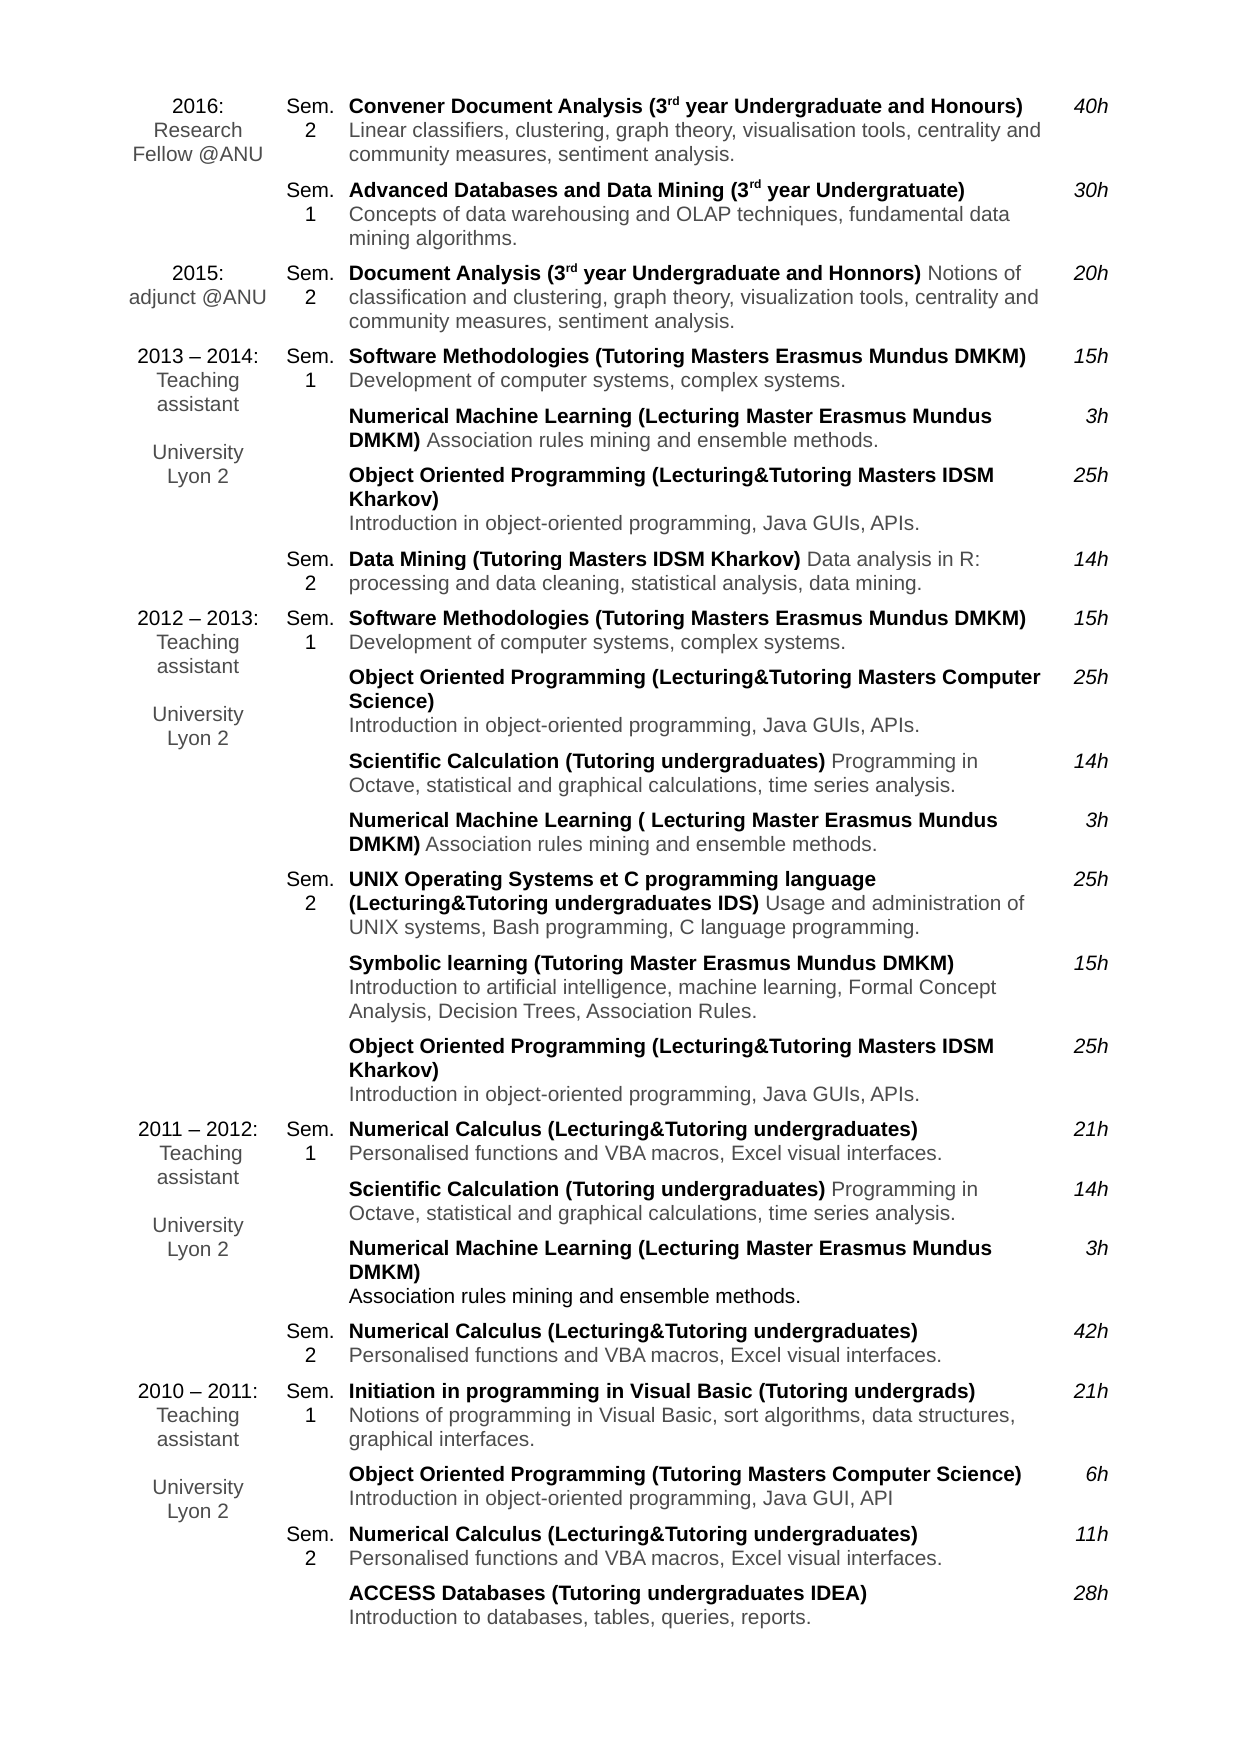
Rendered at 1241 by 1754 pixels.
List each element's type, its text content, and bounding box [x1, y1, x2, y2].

table_cell Numerical Calculus (Lecturing&Tutoring undergraduates) Personalised functions and VBA macros, Excel visual interfaces. [343, 1314, 1051, 1373]
table_cell Software Methodologies (Tutoring Masters Erasmus Mundus DMKM) Development of computer systems, complex systems. [343, 339, 1051, 398]
table_cell 2011 – 2012: Teaching assistant University Lyon 2 [118, 1111, 277, 1373]
table_cell Object Oriented Programming (Lecturing&Tutoring Masters IDSM Kharkov) Introduction in object-oriented programming, Java GUIs, APIs. [343, 1028, 1051, 1111]
table_cell 30h [1051, 172, 1116, 255]
table_cell Initiation in programming in Visual Basic (Tutoring undergrads) Notions of programming in Visual Basic, sort algorithms, data structures, graphical interfaces. [343, 1373, 1051, 1456]
table_cell Software Methodologies (Tutoring Masters Erasmus Mundus DMKM) Development of computer systems, complex systems. [343, 600, 1051, 659]
table_cell 20h [1051, 255, 1116, 338]
table_cell Convener Document Analysis (3rd year Undergraduate and Honours) Linear classifiers, clustering, graph theory, visualisation tools, centrality and community measures, sentiment analysis. [343, 89, 1051, 172]
table_cell 2016: Research Fellow @ANU [118, 89, 277, 255]
table_cell 25h [1051, 861, 1116, 945]
table_cell 21h [1051, 1111, 1116, 1171]
table_cell Numerical Machine Learning (Lecturing Master Erasmus Mundus DMKM) Association rules mining and ensemble methods. [343, 398, 1051, 457]
table_cell 3h [1051, 1230, 1116, 1313]
table_cell 28h [1051, 1575, 1116, 1634]
table_cell Data Mining (Tutoring Masters IDSM Kharkov) Data analysis in R: processing and data cleaning, statistical analysis, data mining. [343, 541, 1051, 600]
table_cell 14h [1051, 743, 1116, 802]
table_cell 14h [1051, 541, 1116, 600]
table_cell 14h [1051, 1171, 1116, 1230]
table_cell Sem. 1 [278, 600, 343, 861]
table_cell 40h [1051, 89, 1116, 172]
table_cell 2012 – 2013: Teaching assistant University Lyon 2 [118, 600, 277, 1111]
table_cell Sem. 2 [278, 1314, 343, 1373]
table_cell Scientific Calculation (Tutoring undergraduates) Programming in Octave, statistical and graphical calculations, time series analysis. [343, 1171, 1051, 1230]
table_cell Sem. 1 [278, 1373, 343, 1516]
table_cell 25h [1051, 1028, 1116, 1111]
table_cell Sem. 2 [278, 861, 343, 1111]
table_cell Sem. 2 [278, 255, 343, 338]
table_cell Object Oriented Programming (Tutoring Masters Computer Science) Introduction in object-oriented programming, Java GUI, API [343, 1456, 1051, 1516]
table_cell 6h [1051, 1456, 1116, 1516]
table_cell 2013 – 2014: Teaching assistant University Lyon 2 [118, 339, 277, 600]
table_cell Sem. 2 [278, 89, 343, 172]
table_cell Advanced Databases and Data Mining (3rd year Undergratuate) Concepts of data warehousing and OLAP techniques, fundamental data mining algorithms. [343, 172, 1051, 255]
table_cell 15h [1051, 339, 1116, 398]
table_cell Scientific Calculation (Tutoring undergraduates) Programming in Octave, statistical and graphical calculations, time series analysis. [343, 743, 1051, 802]
table_cell 25h [1051, 659, 1116, 743]
table_cell Symbolic learning (Tutoring Master Erasmus Mundus DMKM) Introduction to artificial intelligence, machine learning, Formal Concept Analysis, Decision Trees, Association Rules. [343, 945, 1051, 1028]
table_cell 11h [1051, 1516, 1116, 1575]
table_cell 15h [1051, 600, 1116, 659]
table_cell Object Oriented Programming (Lecturing&Tutoring Masters Computer Science) Introduction in object-oriented programming, Java GUIs, APIs. [343, 659, 1051, 743]
table_cell Sem. 2 [278, 541, 343, 600]
table_cell Sem. 1 [278, 172, 343, 255]
table_cell Sem. 1 [278, 1111, 343, 1313]
table_cell 15h [1051, 945, 1116, 1028]
table_cell 42h [1051, 1314, 1116, 1373]
table_cell Document Analysis (3rd year Undergraduate and Honnors) Notions of classification and clustering, graph theory, visualization tools, centrality and community measures, sentiment analysis. [343, 255, 1051, 338]
table_cell Sem. 1 [278, 339, 343, 541]
table_cell Numerical Calculus (Lecturing&Tutoring undergraduates) Personalised functions and VBA macros, Excel visual interfaces. [343, 1111, 1051, 1171]
table_cell 2015: adjunct @ANU [118, 255, 277, 338]
table_cell ACCESS Databases (Tutoring undergraduates IDEA) Introduction to databases, tables, queries, reports. [343, 1575, 1051, 1634]
table_cell UNIX Operating Systems et C programming language (Lecturing&Tutoring undergraduates IDS) Usage and administration of UNIX systems, Bash programming, C language programming. [343, 861, 1051, 945]
table_cell Sem. 2 [278, 1516, 343, 1634]
table_cell Numerical Machine Learning ( Lecturing Master Erasmus Mundus DMKM) Association rules mining and ensemble methods. [343, 802, 1051, 861]
table_cell 3h [1051, 398, 1116, 457]
table_cell Numerical Calculus (Lecturing&Tutoring undergraduates) Personalised functions and VBA macros, Excel visual interfaces. [343, 1516, 1051, 1575]
table_cell 2010 – 2011: Teaching assistant University Lyon 2 [118, 1373, 277, 1634]
table_cell 25h [1051, 457, 1116, 541]
table_cell Numerical Machine Learning (Lecturing Master Erasmus Mundus DMKM) Association rules mining and ensemble methods. [343, 1230, 1051, 1313]
table_cell 3h [1051, 802, 1116, 861]
table_cell Object Oriented Programming (Lecturing&Tutoring Masters IDSM Kharkov) Introduction in object-oriented programming, Java GUIs, APIs. [343, 457, 1051, 541]
table_cell 21h [1051, 1373, 1116, 1456]
